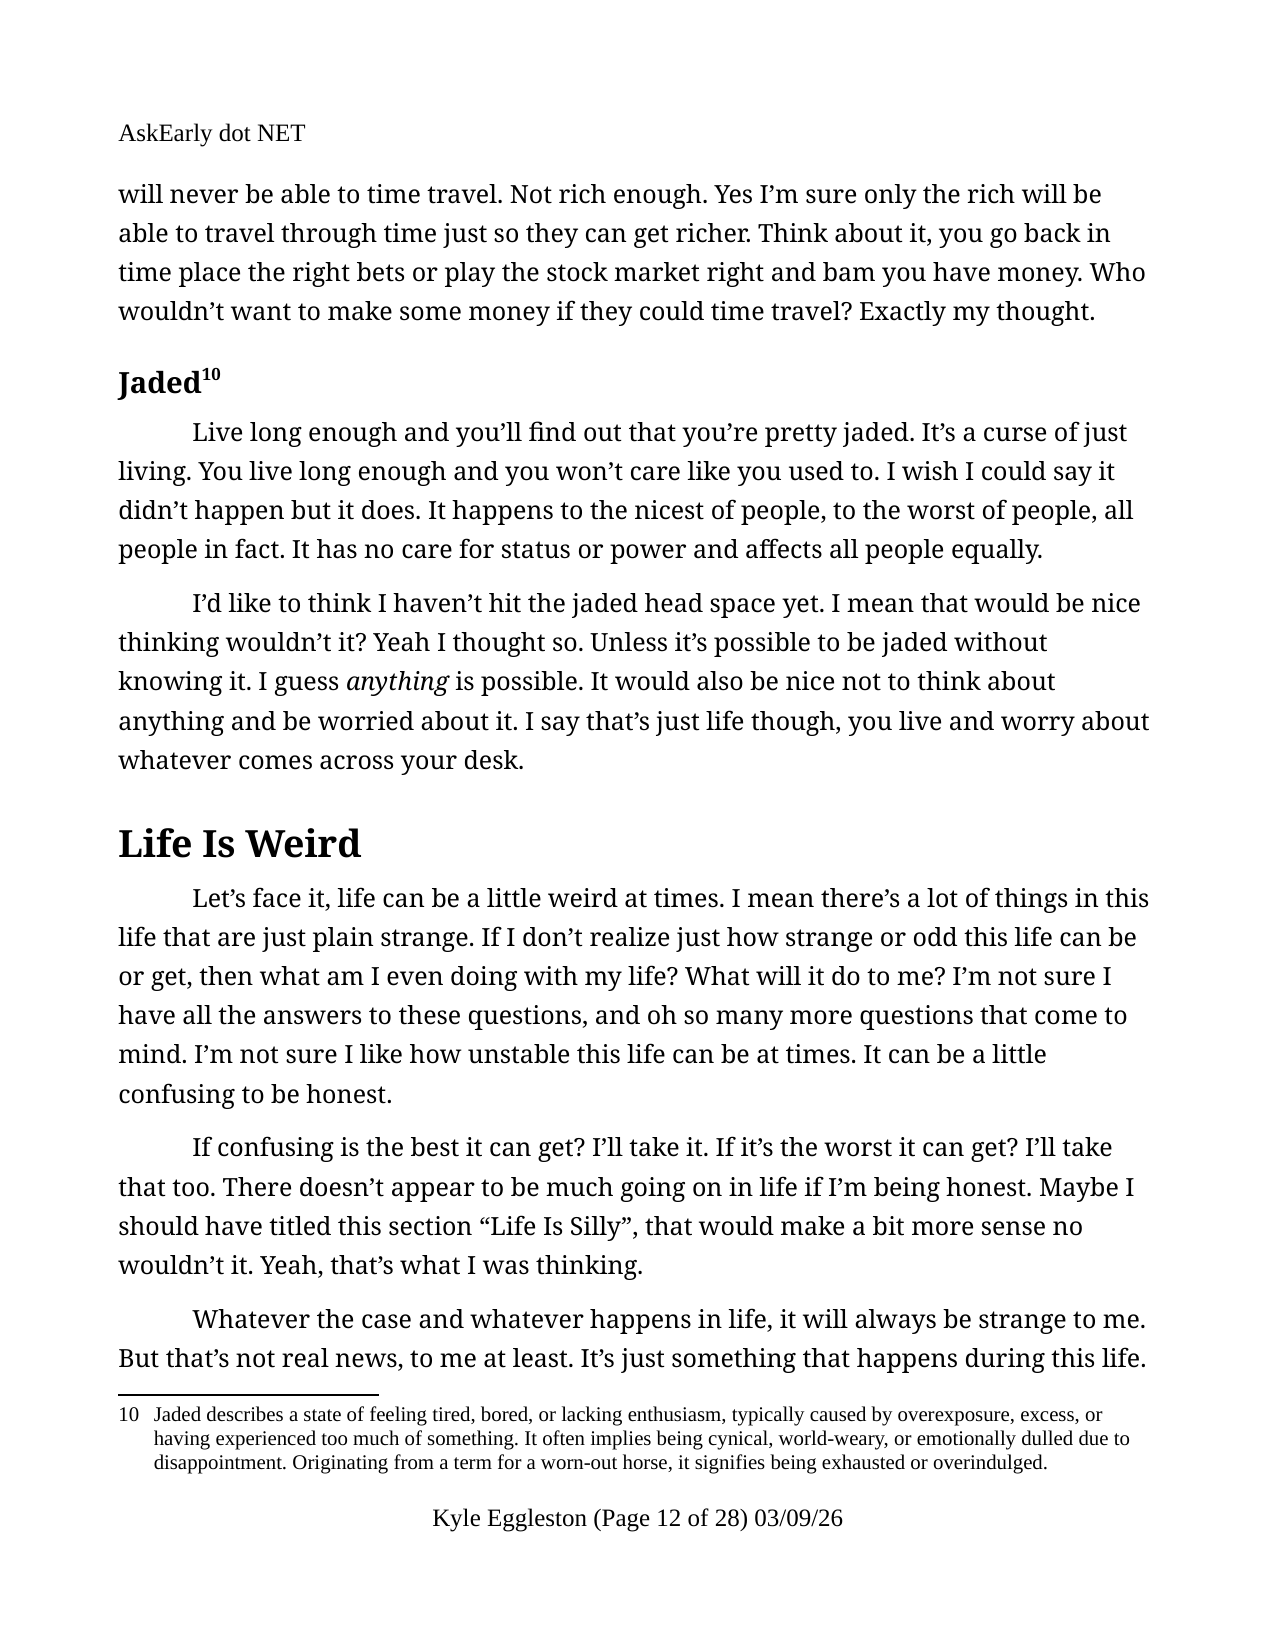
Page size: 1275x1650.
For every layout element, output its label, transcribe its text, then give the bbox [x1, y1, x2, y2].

subtitle Jaded [118, 362, 1157, 402]
text Live long enough and you’ll find out that you’re pretty jaded. It’s a curse of just living. You live long enough and you won’t care like you used to. I wish I could say it didn’t happen but it does. It happens to the nicest of people, to the worst of people, all people in fact. It has no care for status or power and affects all people equally. [118, 414, 1157, 566]
text Let’s face it, life can be a little weird at times. I mean there’s a lot of things in this life that are just plain strange. If I don’t realize just how strange or odd this life can be or get, then what am I even doing with my life? What will it do to me? I’m not sure I have all the answers to these questions, and oh so many more questions that come to mind. I’m not sure I like how unstable this life can be at times. It can be a little confusing to be honest. [118, 880, 1157, 1110]
text I’d like to think I haven’t hit the jaded head space yet. I mean that would be nice thinking wouldn’t it? Yeah I thought so. Unless it’s possible to be jaded without knowing it. I guess anything is possible. It would also be nice not to think about anything and be worried about it. I say that’s just life though, you live and worry about whatever comes across your desk. [118, 586, 1157, 776]
subtitle Life Is Weird [118, 817, 1157, 868]
text If confusing is the best it can get? I’ll take it. If it’s the worst it can get? I’ll take that too. There doesn’t appear to be much going on in life if I’m being honest. Maybe I should have titled this section “Life Is Silly”, that would make a bit more sense no wouldn’t it. Yeah, that’s what I was thinking. [118, 1130, 1157, 1282]
text will never be able to time travel. Not rich enough. Yes I’m sure only the rich will be able to travel through time just so they can get richer. Think about it, you go back in time place the right bets or play the stock market right and bam you have money. Who wouldn’t want to make some money if they could time travel? Exactly my thought. [118, 176, 1157, 328]
text Jaded describes a state of feeling tired, bored, or lacking enthusiasm, typically caused by overexposure, excess, or having experienced too much of something. It often implies being cynical, world-weary, or emotionally dulled due to disappointment. Originating from a term for a worn-out horse, it signifies being exhausted or overindulged. [118, 1401, 1157, 1474]
text Whatever the case and whatever happens in life, it will always be strange to me. But that’s not real news, to me at least. It’s just something that happens during this life. [118, 1301, 1157, 1374]
